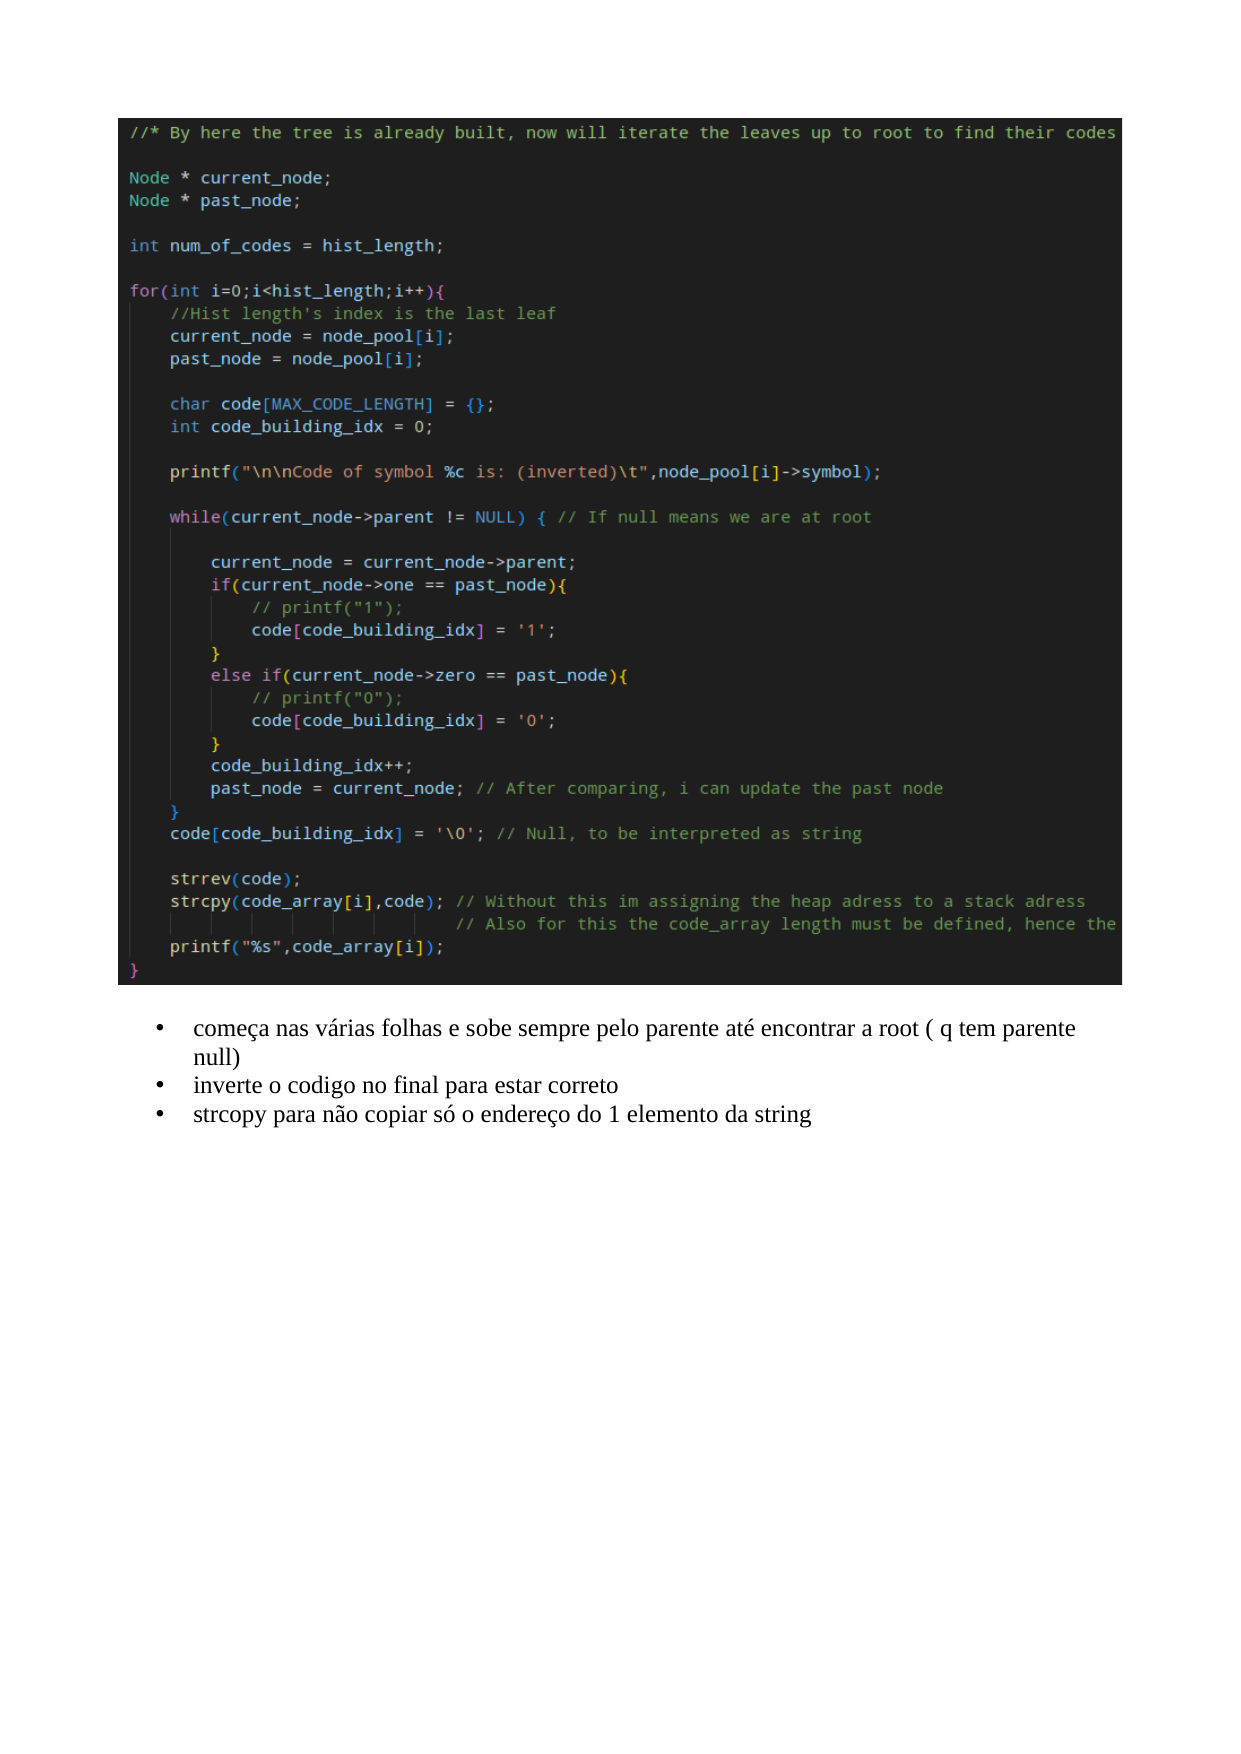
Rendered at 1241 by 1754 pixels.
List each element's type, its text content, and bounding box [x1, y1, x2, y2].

picture [118, 118, 1123, 985]
list inverte o codigo no final para estar correto [156, 1071, 1122, 1099]
list começa nas várias folhas e sobe sempre pelo parente até encontrar a root ( q tem parente null) [156, 1013, 1122, 1071]
list strcopy para não copiar só o endereço do 1 elemento da string [156, 1099, 1122, 1128]
